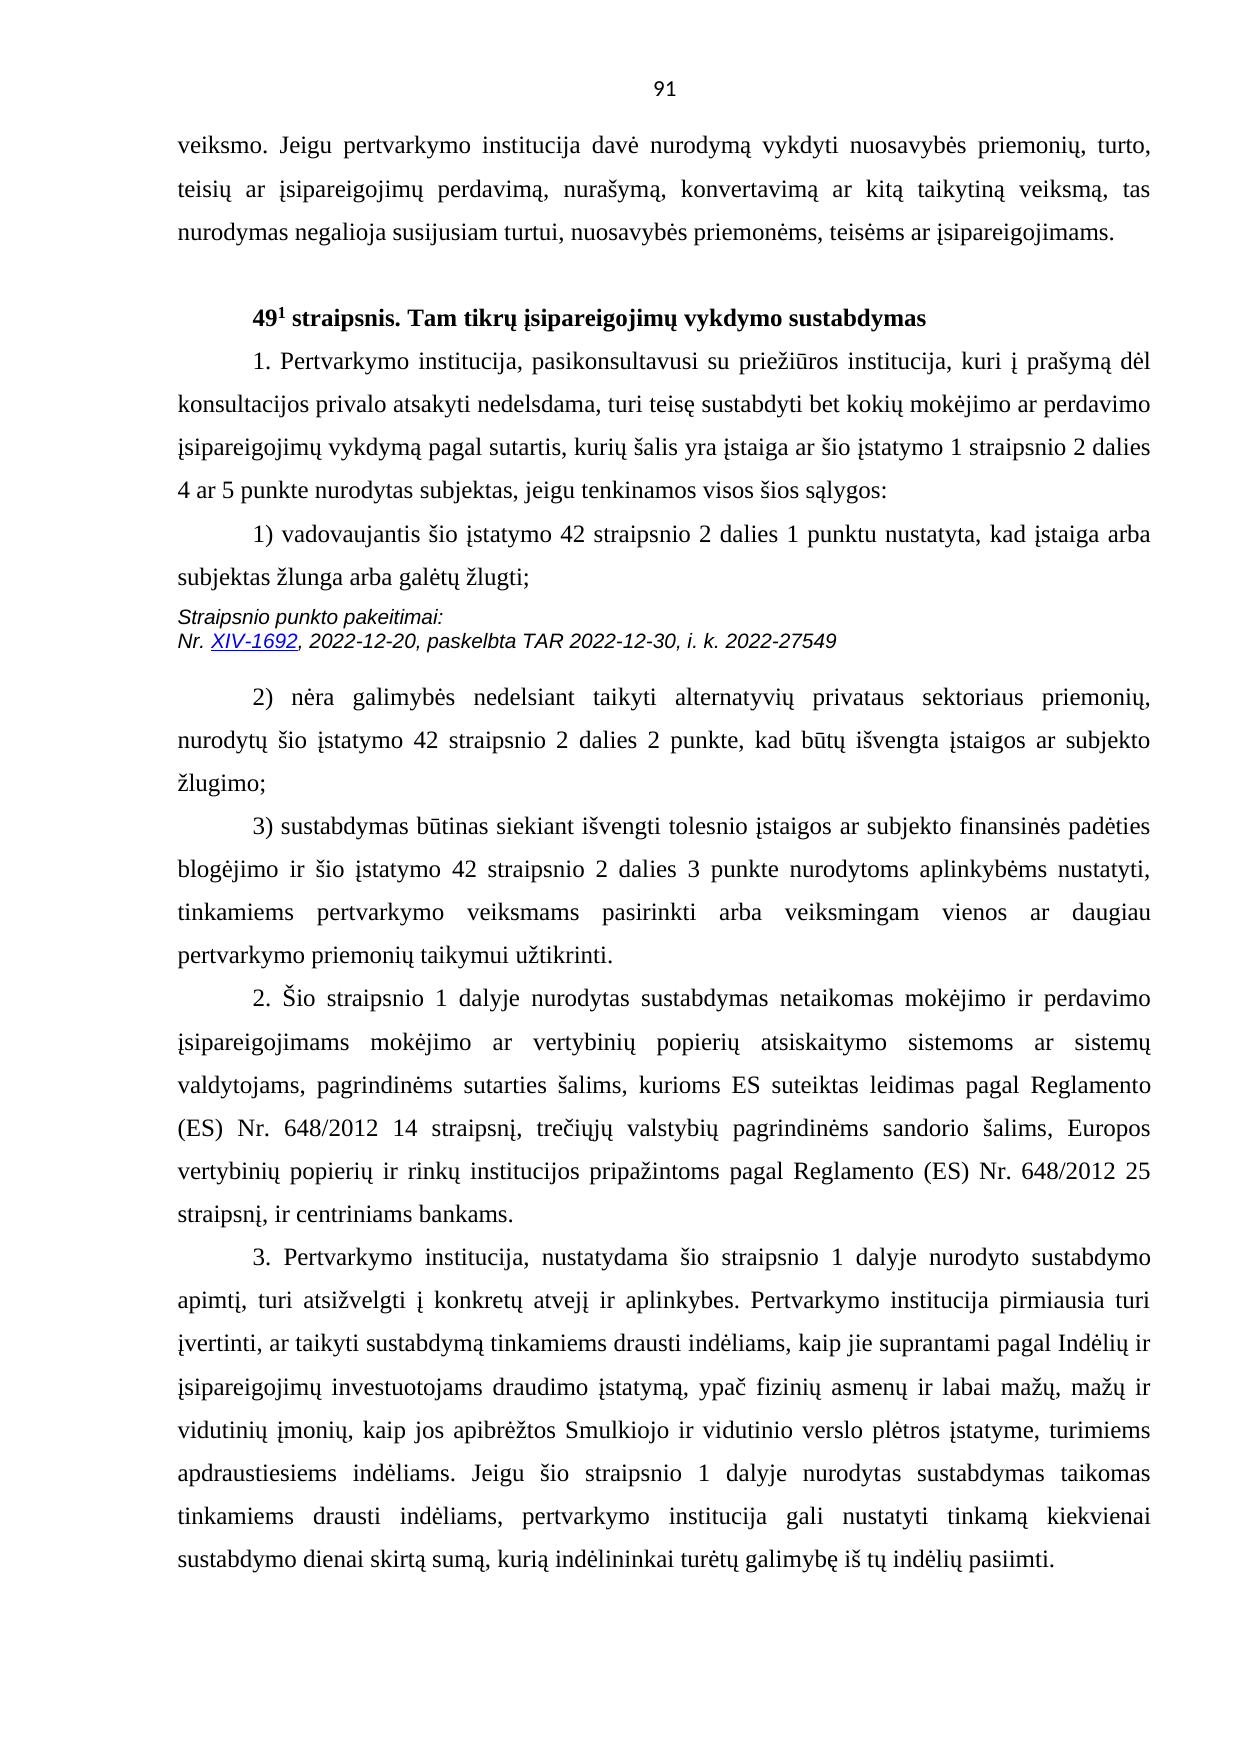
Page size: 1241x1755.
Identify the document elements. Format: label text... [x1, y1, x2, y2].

text 2. Šio straipsnio 1 dalyje nurodytas sustabdymas netaikomas mokėjimo ir perdavimo įsipareigojimams mokėjimo ar vertybinių popierių atsiskaitymo sistemoms ar sistemų valdytojams, pagrindinėms sutarties šalims, kurioms ES suteiktas leidimas pagal Reglamento (ES) Nr. 648/2012 14 straipsnį, trečiųjų valstybių pagrindinėms sandorio šalims, Europos vertybinių popierių ir rinkų institucijos pripažintoms pagal Reglamento (ES) Nr. 648/2012 25 straipsnį, ir centriniams bankams. [177, 983, 1152, 1228]
text 3) sustabdymas būtinas siekiant išvengti tolesnio įstaigos ar subjekto finansinės padėties blogėjimo ir šio įstatymo 42 straipsnio 2 dalies 3 punkte nurodytoms aplinkybėms nustatyti, tinkamiems pertvarkymo veiksmams pasirinkti arba veiksmingam vienos ar daugiau pertvarkymo priemonių taikymui užtikrinti. [177, 811, 1152, 969]
text 491 straipsnis. Tam tikrų įsipareigojimų vykdymo sustabdymas [177, 303, 1152, 332]
text 1. Pertvarkymo institucija, pasikonsultavusi su priežiūros institucija, kuri į prašymą dėl konsultacijos privalo atsakyti nedelsdama, turi teisę sustabdyti bet kokių mokėjimo ar perdavimo įsipareigojimų vykdymą pagal sutartis, kurių šalis yra įstaiga ar šio įstatymo 1 straipsnio 2 dalies 4 ar 5 punkte nurodytas subjektas, jeigu tenkinamos visos šios sąlygos: [177, 346, 1152, 504]
text 1) vadovaujantis šio įstatymo 42 straipsnio 2 dalies 1 punktu nustatyta, kad įstaiga arba subjektas žlunga arba galėtų žlugti; [177, 519, 1152, 591]
text Straipsnio punkto pakeitimai: [177, 605, 1152, 629]
text Nr. XIV-1692, 2022-12-20, paskelbta TAR 2022-12-30, i. k. 2022-27549 [177, 629, 1152, 653]
text 2) nėra galimybės nedelsiant taikyti alternatyvių privataus sektoriaus priemonių, nurodytų šio įstatymo 42 straipsnio 2 dalies 2 punkte, kad būtų išvengta įstaigos ar subjekto žlugimo; [177, 682, 1152, 797]
text 3. Pertvarkymo institucija, nustatydama šio straipsnio 1 dalyje nurodyto sustabdymo apimtį, turi atsižvelgti į konkretų atvejį ir aplinkybes. Pertvarkymo institucija pirmiausia turi įvertinti, ar taikyti sustabdymą tinkamiems drausti indėliams, kaip jie suprantami pagal Indėlių ir įsipareigojimų investuotojams draudimo įstatymą, ypač fizinių asmenų ir labai mažų, mažų ir vidutinių įmonių, kaip jos apibrėžtos Smulkiojo ir vidutinio verslo plėtros įstatyme, turimiems apdraustiesiems indėliams. Jeigu šio straipsnio 1 dalyje nurodytas sustabdymas taikomas tinkamiems drausti indėliams, pertvarkymo institucija gali nustatyti tinkamą kiekvienai sustabdymo dienai skirtą sumą, kurią indėlininkai turėtų galimybę iš tų indėlių pasiimti. [177, 1242, 1152, 1573]
text veiksmo. Jeigu pertvarkymo institucija davė nurodymą vykdyti nuosavybės priemonių, turto, teisių ar įsipareigojimų perdavimą, nurašymą, konvertavimą ar kitą taikytiną veiksmą, tas nurodymas negalioja susijusiam turtui, nuosavybės priemonėms, teisėms ar įsipareigojimams. [177, 131, 1152, 246]
